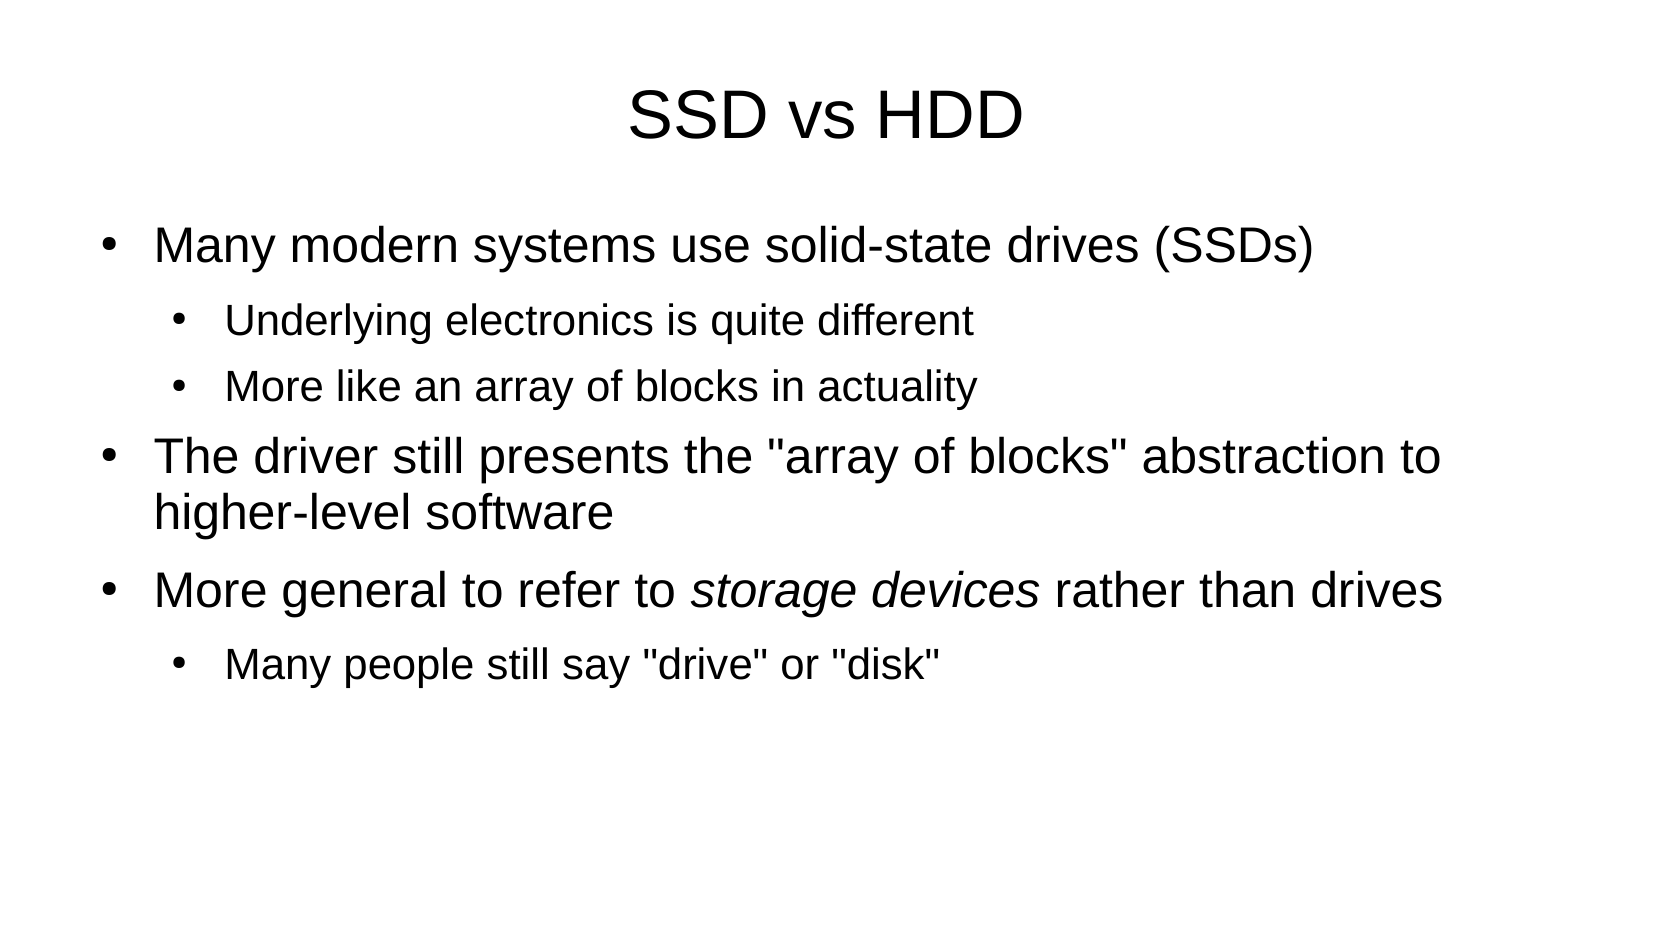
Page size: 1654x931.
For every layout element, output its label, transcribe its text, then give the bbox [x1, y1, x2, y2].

list Many modern systems use solid-state drives (SSDs) Underlying electronics is quite different More like an array of blocks in actuality The driver still presents the "array of blocks" abstraction to higher-level software More general to refer to storage devices rather than drives Many people still say "drive" or "disk" [82, 217, 1571, 758]
title SSD vs HDD [82, 37, 1571, 193]
